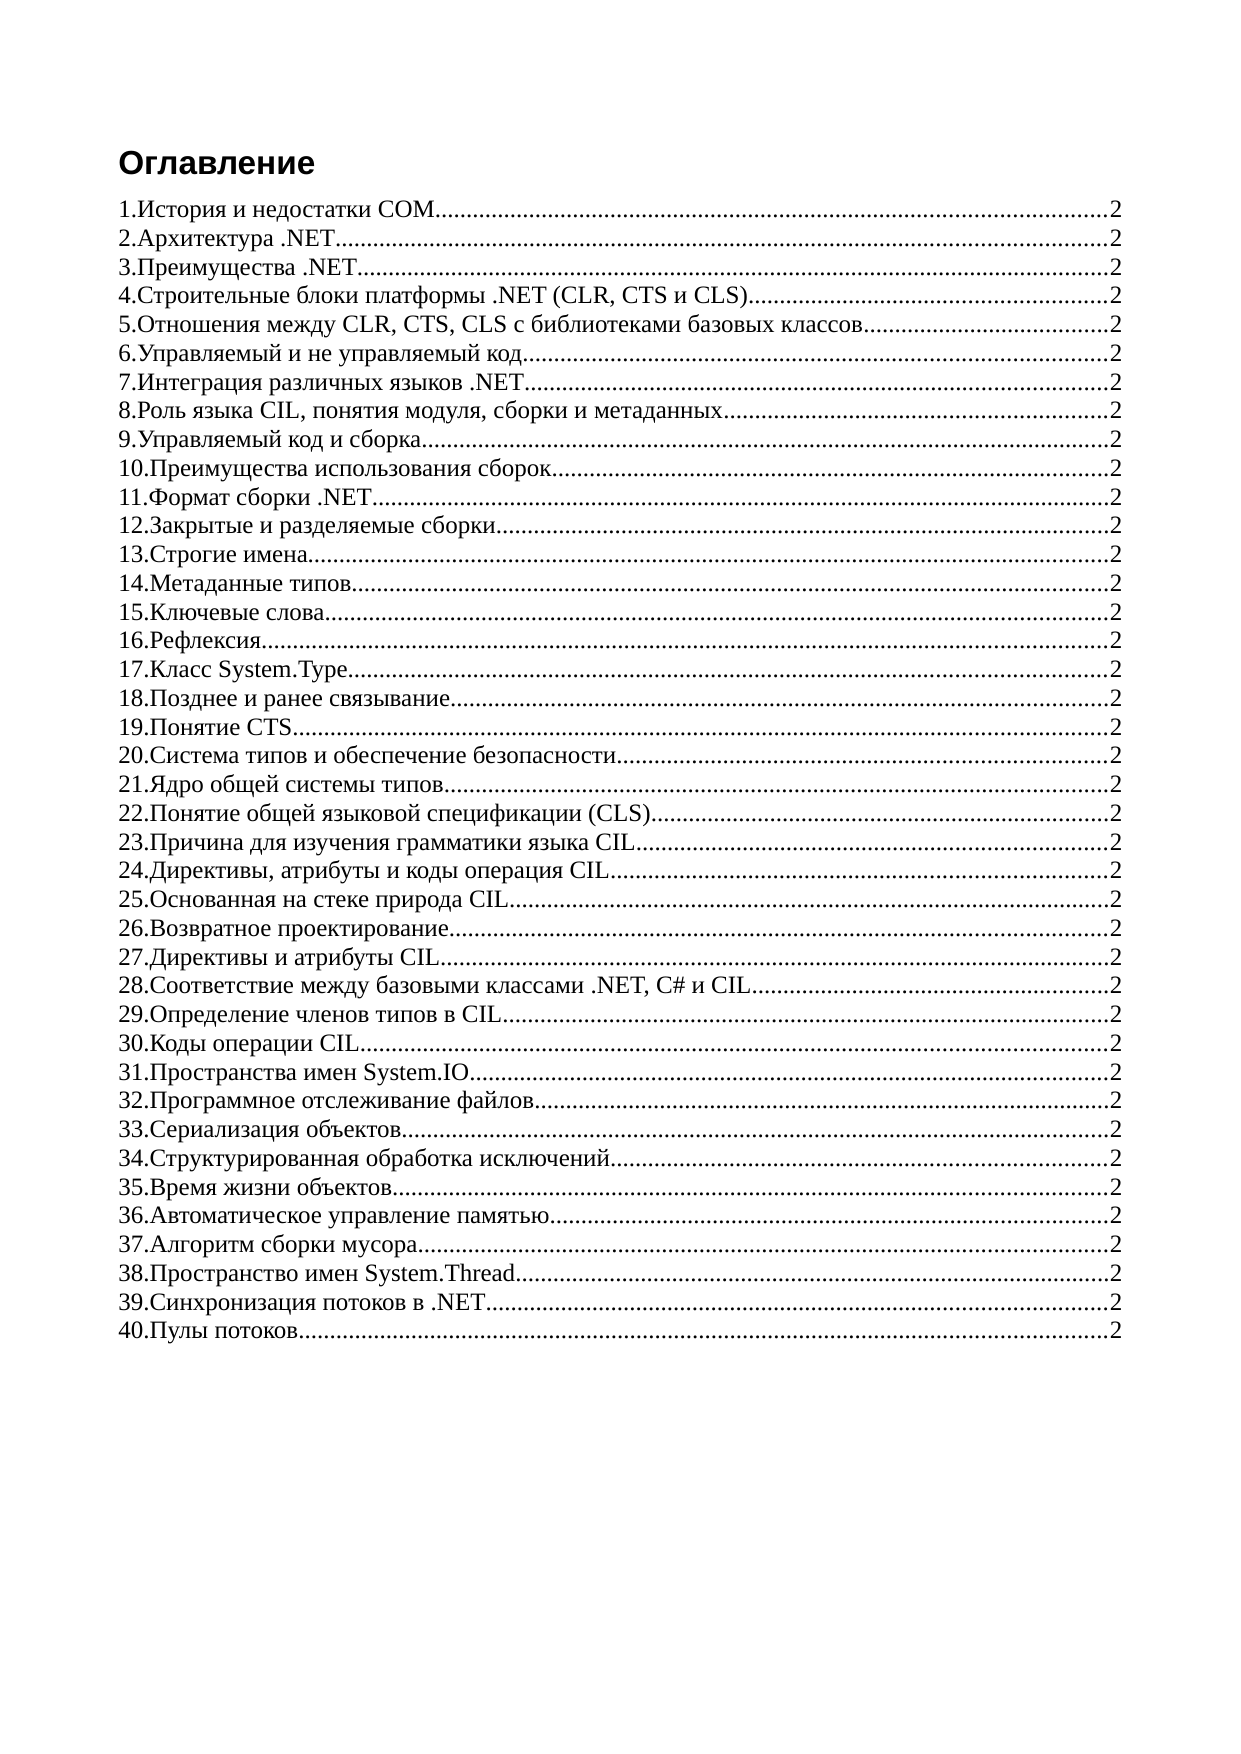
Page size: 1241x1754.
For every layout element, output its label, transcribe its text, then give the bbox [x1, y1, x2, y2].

text 7.Интеграция различных языков .NET 2 [118, 367, 1122, 395]
text 33.Сериализация объектов 2 [118, 1114, 1122, 1143]
text 17.Класс System.Type 2 [118, 654, 1122, 683]
text 32.Программное отслеживание файлов 2 [118, 1085, 1122, 1114]
text 23.Причина для изучения грамматики языка CIL 2 [118, 827, 1122, 855]
text 12.Закрытые и разделяемые сборки 2 [118, 510, 1122, 539]
text 38.Пространство имен System.Thread 2 [118, 1258, 1122, 1287]
text 37.Алгоритм сборки мусора 2 [118, 1229, 1122, 1258]
text 9.Управляемый код и сборка 2 [118, 424, 1122, 453]
text 19.Понятие CTS 2 [118, 712, 1122, 740]
text 24.Директивы, атрибуты и коды операция CIL 2 [118, 855, 1122, 884]
text 6.Управляемый и не управляемый код 2 [118, 338, 1122, 367]
text 34.Структурированная обработка исключений 2 [118, 1143, 1122, 1172]
text 18.Позднее и ранее связывание 2 [118, 683, 1122, 712]
text 2.Архитектура .NET 2 [118, 223, 1122, 252]
text 11.Формат сборки .NET 2 [118, 482, 1122, 510]
text 27.Директивы и атрибуты CIL 2 [118, 942, 1122, 970]
text 21.Ядро общей системы типов 2 [118, 769, 1122, 798]
subtitle Оглавление [118, 143, 1122, 182]
text 14.Метаданные типов 2 [118, 568, 1122, 597]
text 13.Строгие имена 2 [118, 539, 1122, 568]
text 10.Преимущества использования сборок 2 [118, 453, 1122, 482]
text 30.Коды операции CIL 2 [118, 1028, 1122, 1057]
text 31.Пространства имен System.IO 2 [118, 1057, 1122, 1085]
text 1.История и недостатки COM 2 [118, 194, 1122, 223]
text 5.Отношения между CLR, CTS, CLS с библиотеками базовых классов 2 [118, 309, 1122, 338]
text 35.Время жизни объектов 2 [118, 1172, 1122, 1200]
text 26.Возвратное проектирование 2 [118, 913, 1122, 942]
text 28.Соответствие между базовыми классами .NET, C# и CIL 2 [118, 970, 1122, 999]
text 8.Роль языка CIL, понятия модуля, сборки и метаданных 2 [118, 395, 1122, 424]
text 4.Строительные блоки платформы .NET (CLR, CTS и CLS) 2 [118, 280, 1122, 309]
text 15.Ключевые слова 2 [118, 597, 1122, 625]
text 39.Синхронизация потоков в .NET 2 [118, 1287, 1122, 1315]
text 36.Автоматическое управление памятью 2 [118, 1200, 1122, 1229]
text 22.Понятие общей языковой спецификации (CLS) 2 [118, 798, 1122, 827]
text 25.Основанная на стеке природа CIL 2 [118, 884, 1122, 913]
text 3.Преимущества .NET 2 [118, 252, 1122, 280]
text 20.Система типов и обеспечение безопасности 2 [118, 740, 1122, 769]
text 40.Пулы потоков 2 [118, 1315, 1122, 1344]
text 29.Определение членов типов в CIL 2 [118, 999, 1122, 1028]
text 16.Рефлексия 2 [118, 625, 1122, 654]
